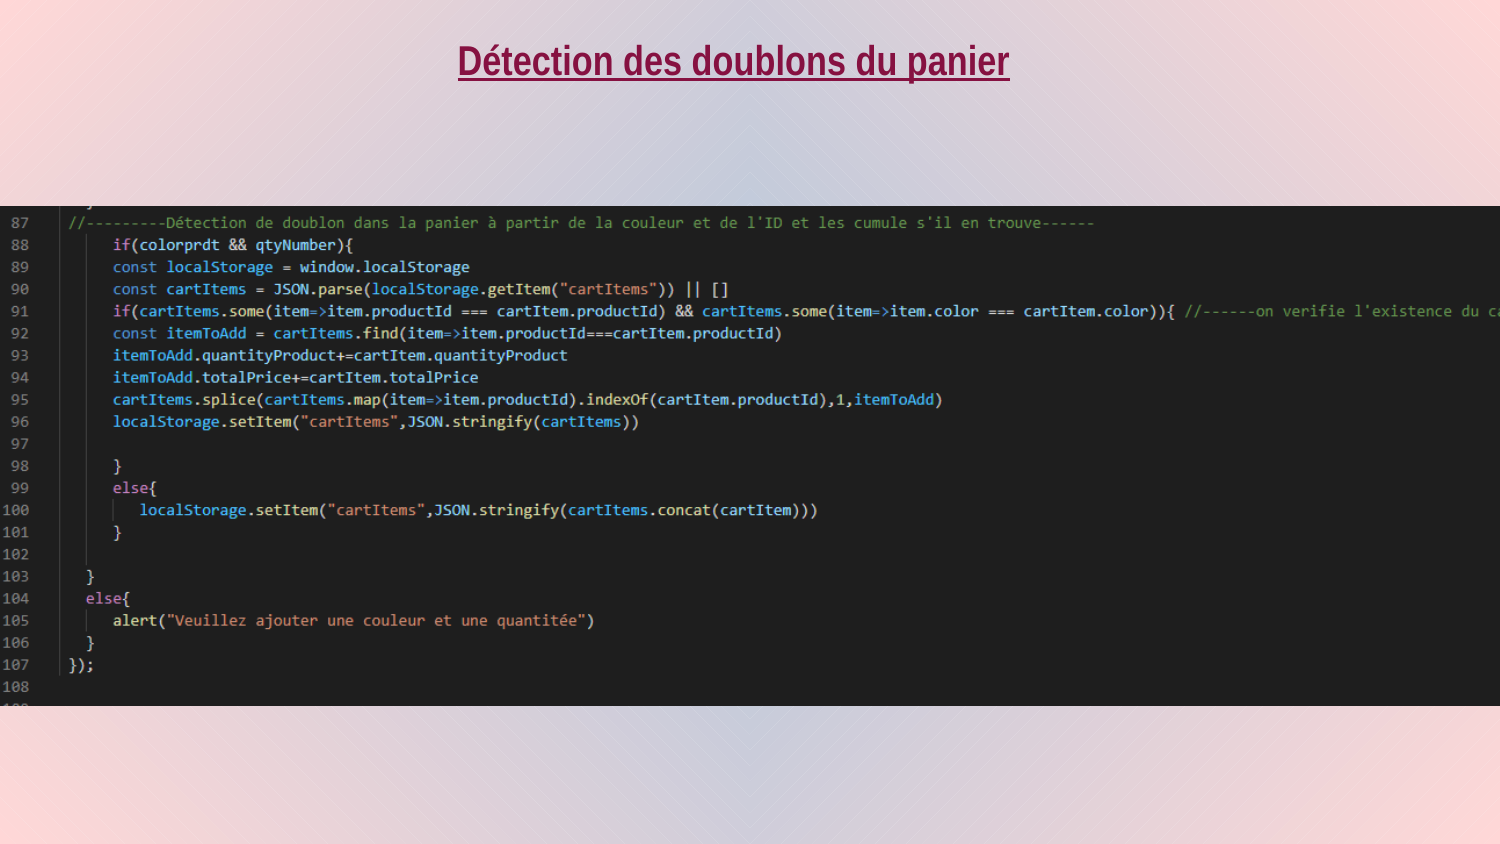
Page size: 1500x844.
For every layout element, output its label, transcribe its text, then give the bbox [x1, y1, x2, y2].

picture [0, 206, 1500, 706]
text_box Détection des doublons du panier [442, 29, 1152, 119]
